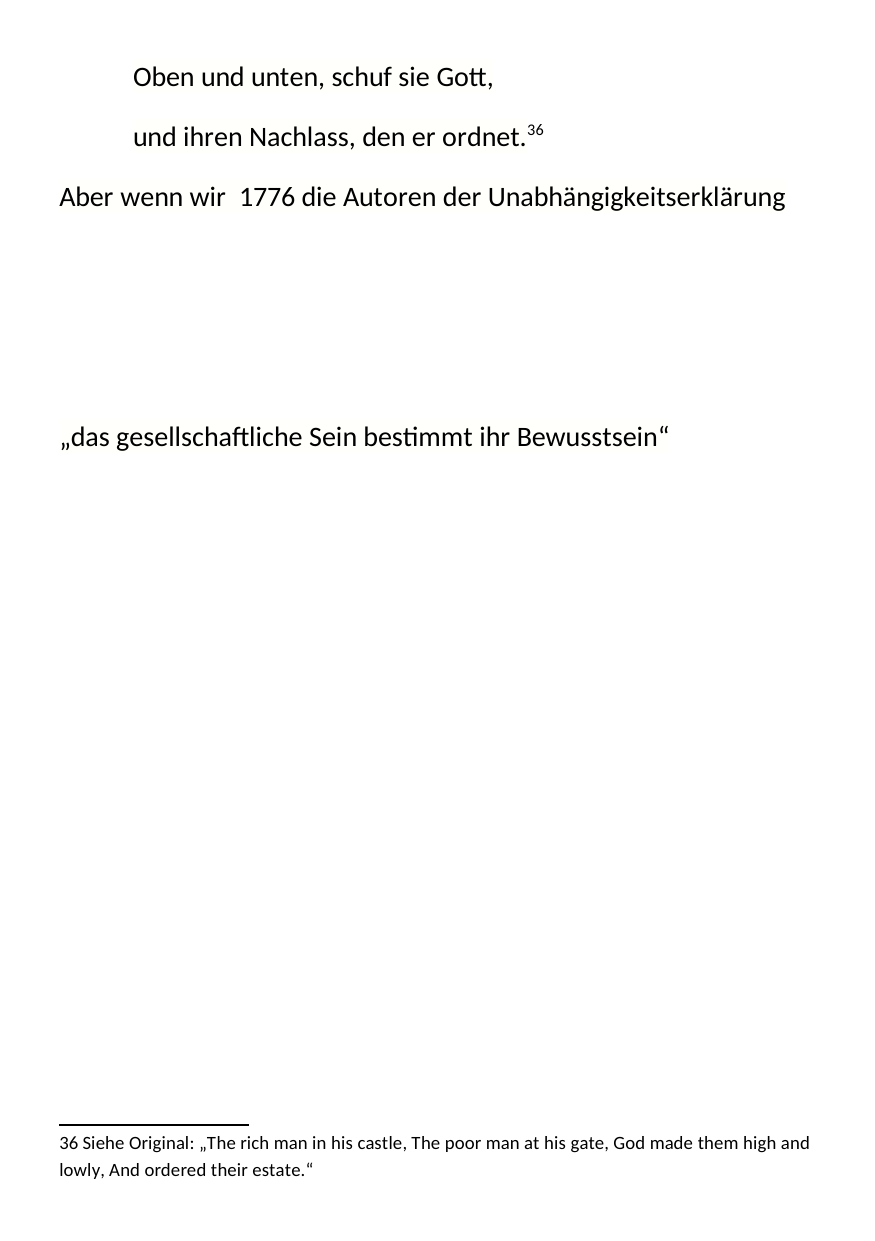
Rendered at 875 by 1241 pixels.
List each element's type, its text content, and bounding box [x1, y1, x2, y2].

text und ihren Nachlass, den er ordnet. [133, 119, 815, 153]
text Aber wenn wir 1776 die Autoren der Unabhängigkeitserklärung [59, 179, 815, 213]
text „das gesellschaftliche Sein bestimmt ihr Bewusstsein“ [59, 419, 815, 453]
text Siehe Original: „The rich man in his castle, The poor man at his gate, God made them high and lowly, And ordered their estate.“ [59, 1131, 815, 1181]
text Oben und unten, schuf sie Gott, [133, 59, 815, 93]
